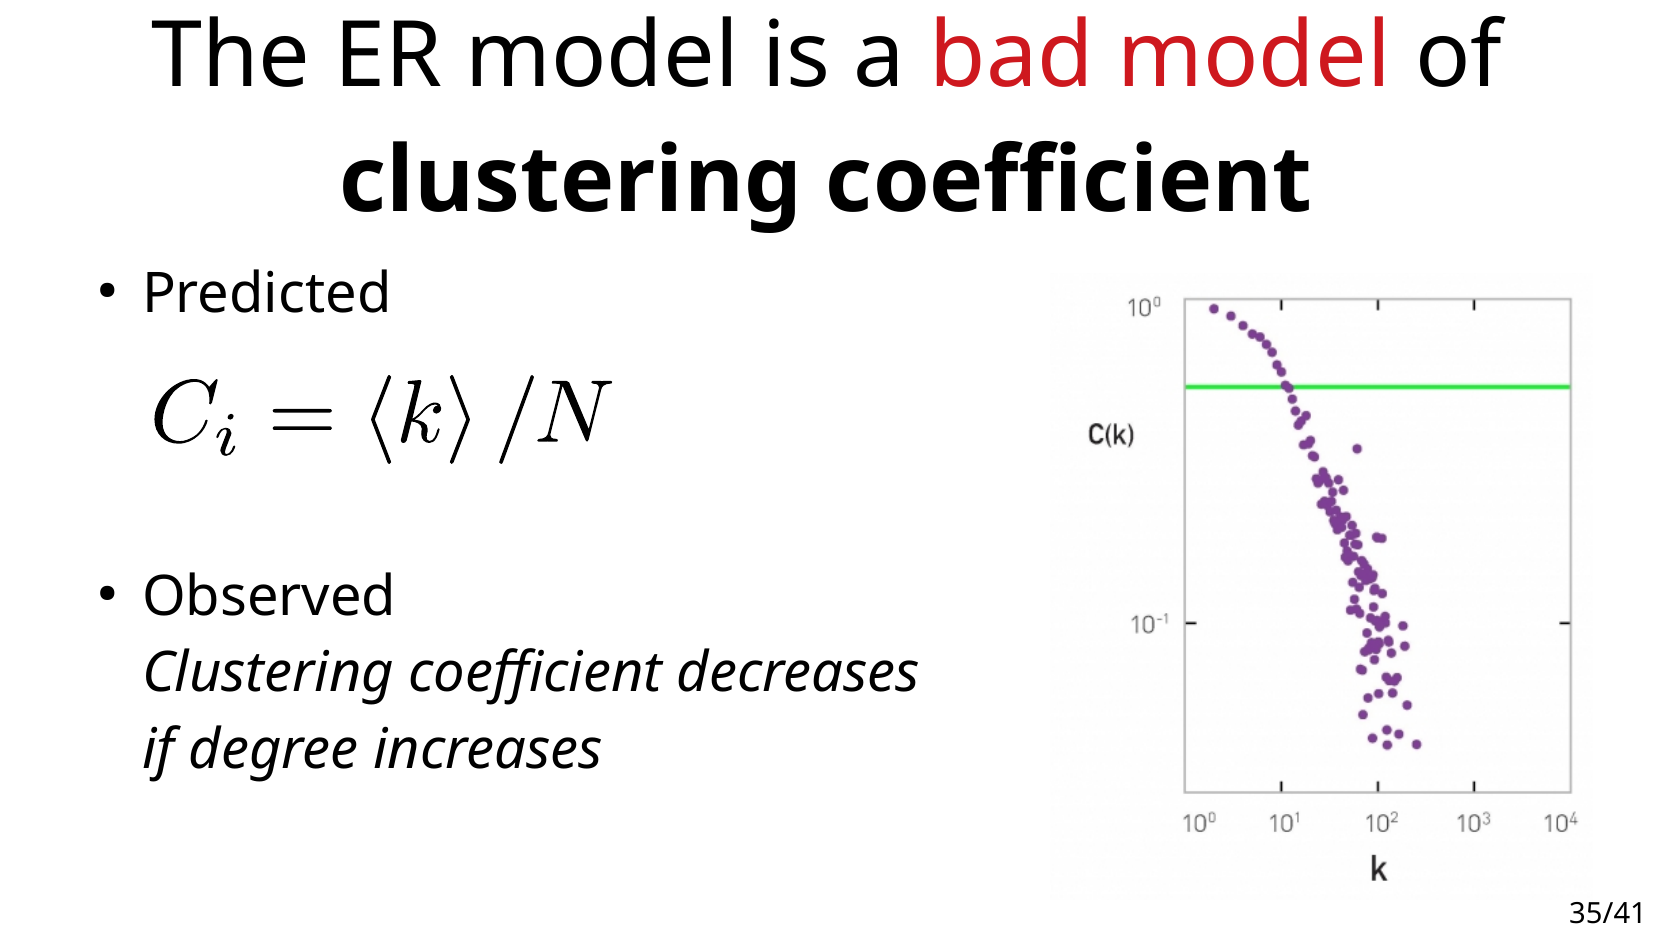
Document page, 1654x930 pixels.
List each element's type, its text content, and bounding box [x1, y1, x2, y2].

text_box [150, 375, 616, 464]
title The ER model is a bad model of clustering coefficient [82, 0, 1571, 243]
picture [1050, 273, 1593, 900]
list Predicted Observed Clustering coefficient decreases if degree increases [82, 252, 1571, 793]
